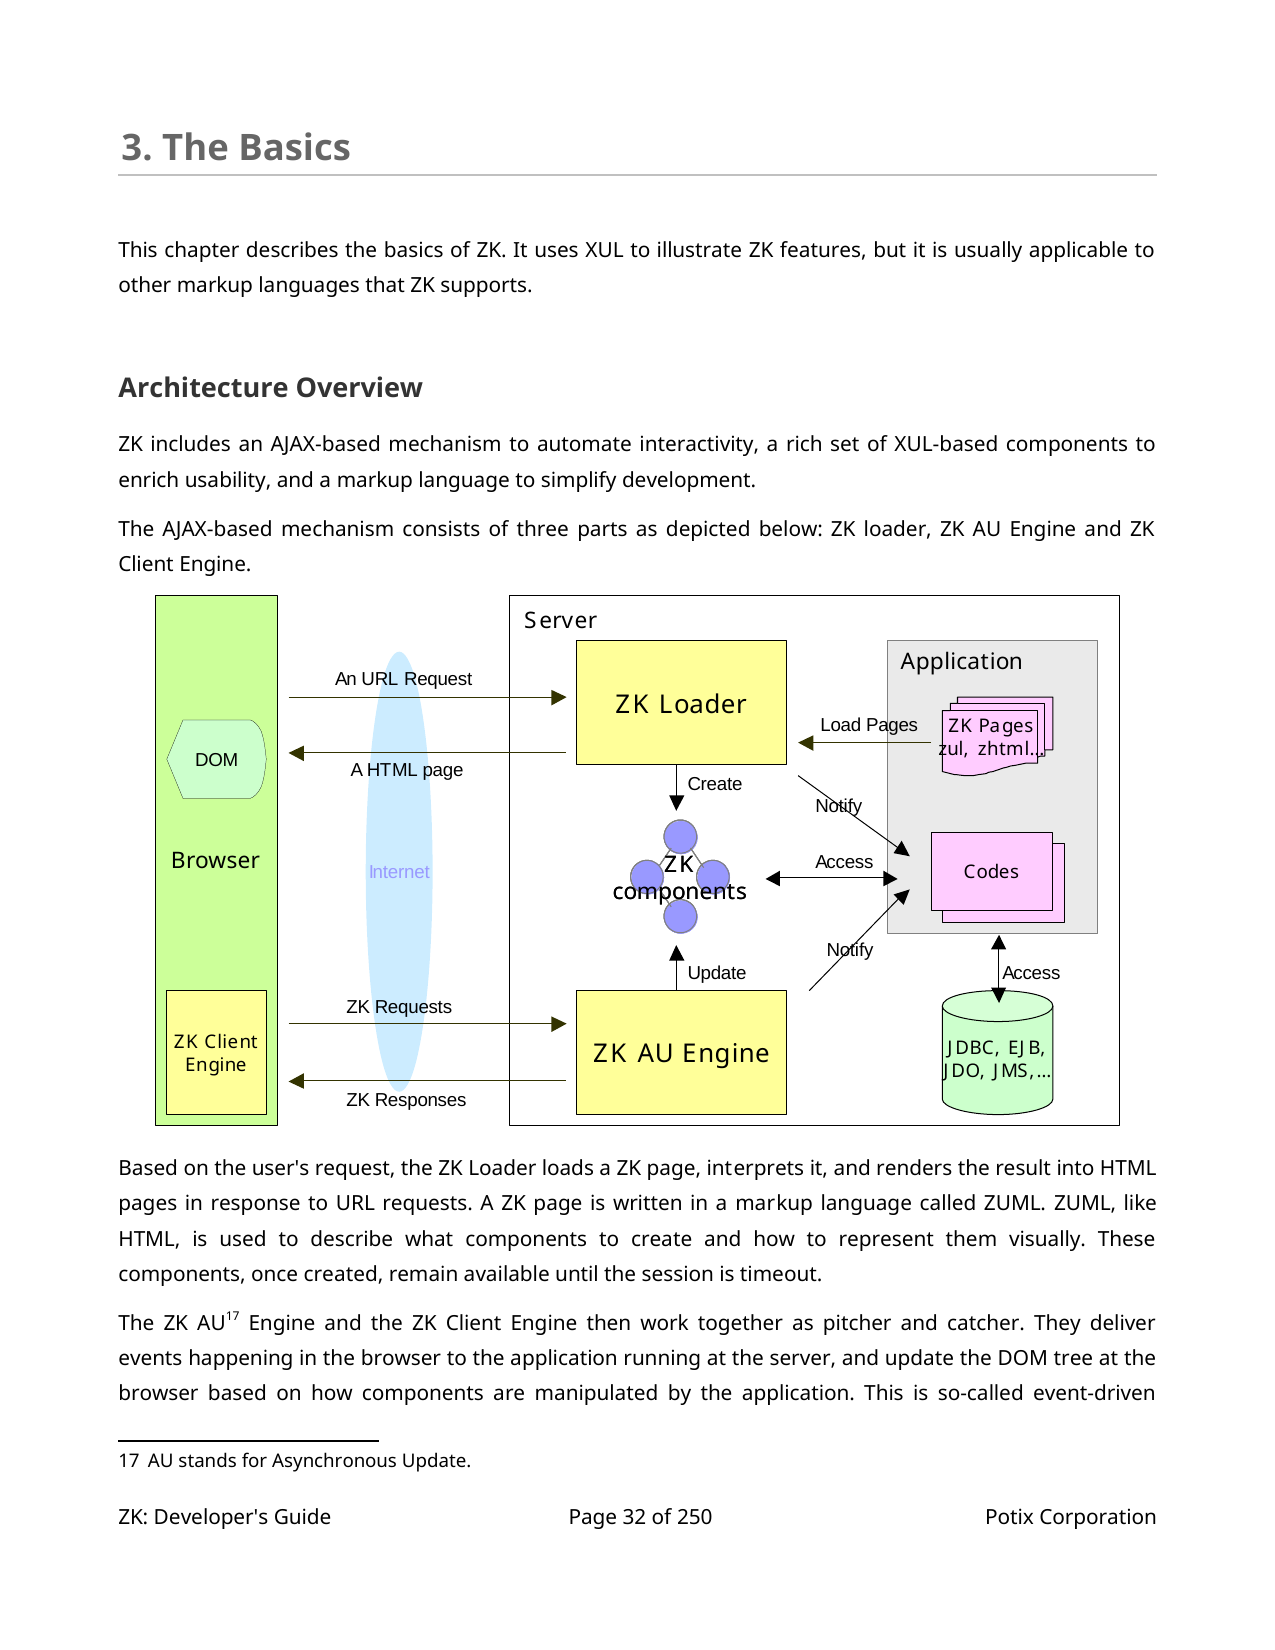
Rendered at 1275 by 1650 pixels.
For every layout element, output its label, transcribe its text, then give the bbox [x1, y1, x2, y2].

text The ZK AU Engine and the ZK Client Engine then work together as pitcher and catcher. They deliver events happening in the browser to the application running at the server, and update the DOM tree at the browser based on how components are manipulated by the application. This is so-called event-driven [118, 1308, 1157, 1406]
text Based on the user's request, the ZK Loader loads a ZK page, interprets it, and renders the result into HTML pages in response to URL requests. A ZK page is written in a markup language called ZUML. ZUML, like HTML, is used to describe what components to create and how to represent them visually. These components, once created, remain available until the session is timeout. [118, 598, 1157, 1287]
subtitle Architecture Overview [118, 369, 1157, 406]
text This chapter describes the basics of ZK. It uses XUL to illustrate ZK features, but it is usually applicable to other markup languages that ZK supports. [118, 235, 1157, 298]
text AU stands for Asynchronous Update. [118, 1447, 1157, 1473]
subtitle 3. The Basics [118, 118, 1157, 174]
text The AJAX-based mechanism consists of three parts as depicted below: ZK loader, ZK AU Engine and ZK Client Engine. [118, 514, 1157, 577]
text ZK includes an AJAX-based mechanism to automate interactivity, a rich set of XUL-based components to enrich usability, and a markup language to simplify development. [118, 429, 1157, 493]
